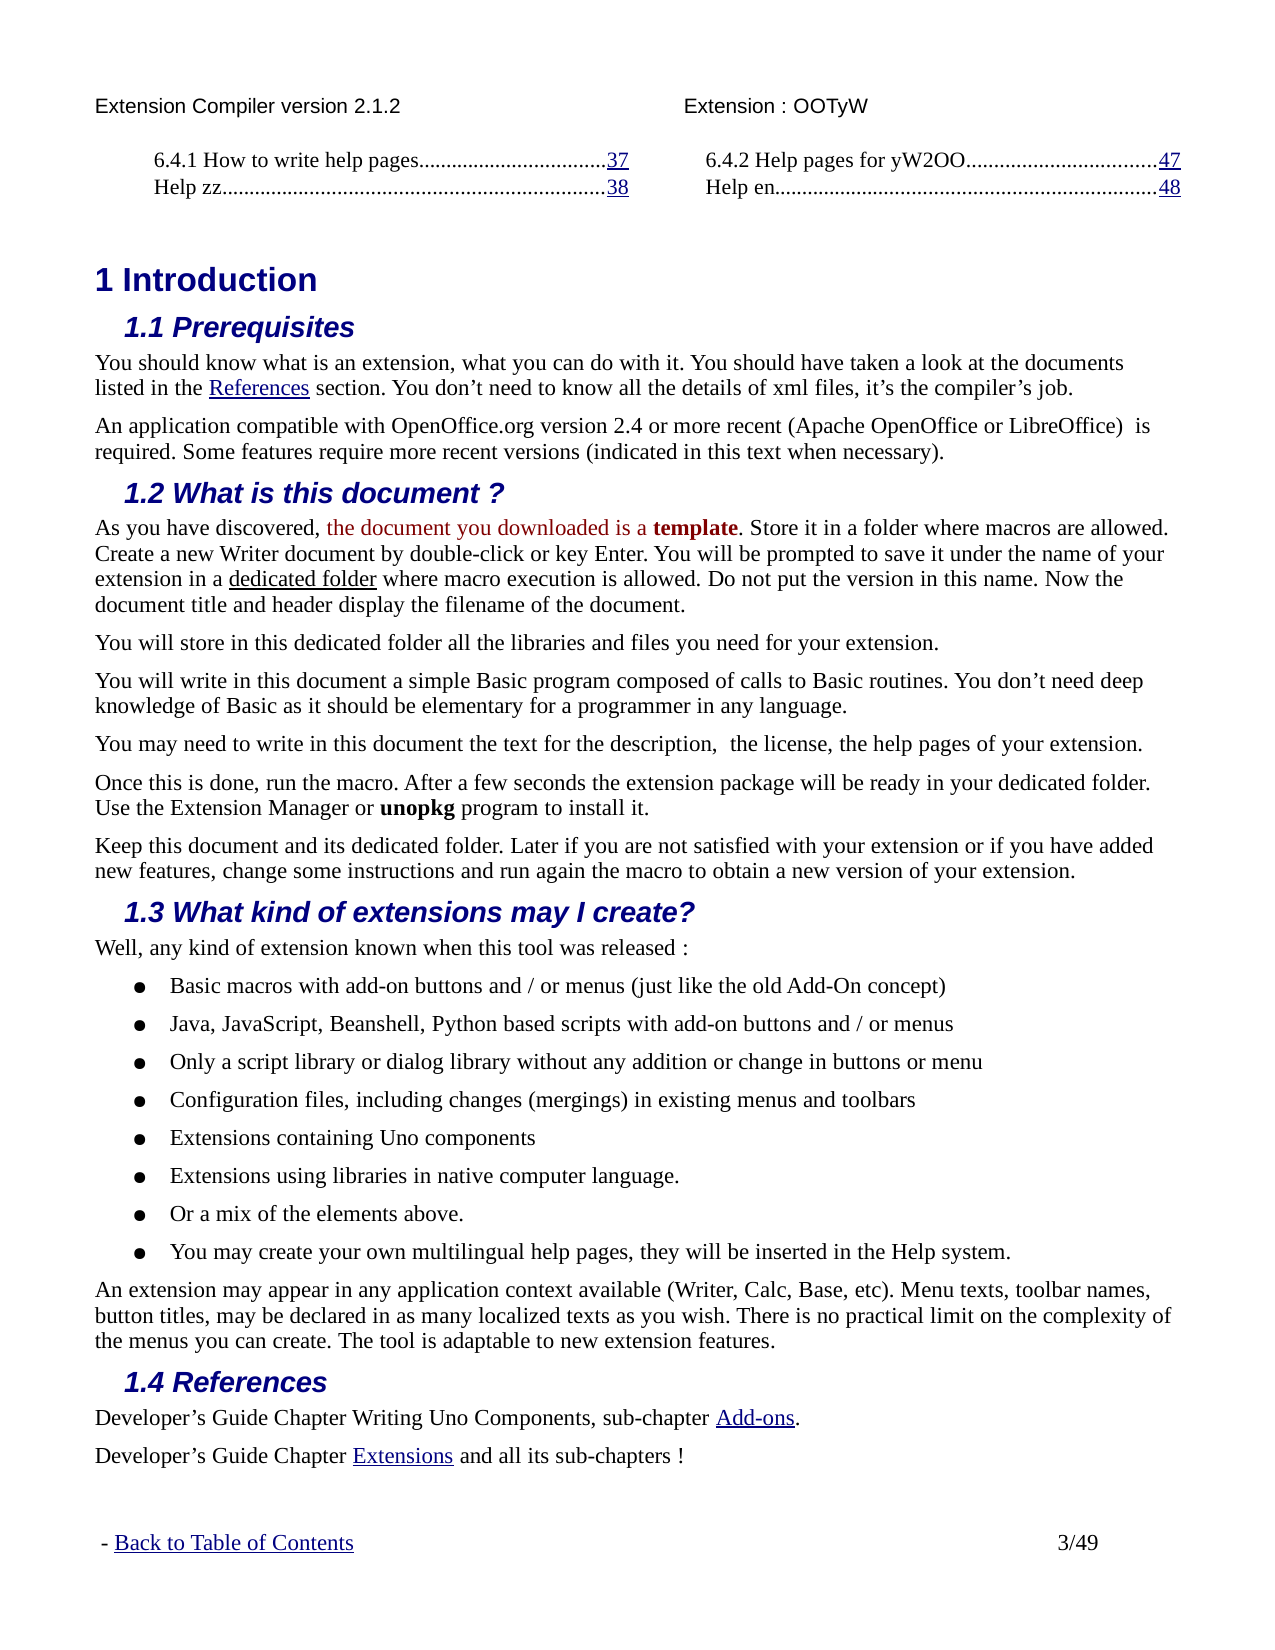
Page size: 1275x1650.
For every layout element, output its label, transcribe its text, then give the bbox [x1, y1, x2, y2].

text 6.4.2 Help pages for yW2OO 47 [705, 147, 1181, 172]
subtitle What kind of extensions may I create? [124, 896, 1181, 929]
text Help en 48 [705, 175, 1181, 199]
text Developer’s Guide Chapter Extensions and all its sub-chapters ! [94, 1442, 1181, 1468]
text An application compatible with OpenOffice.org version 2.4 or more recent (Apache OpenOffice or LibreOffice) is required. Some features require more recent versions (indicated in this text when necessary). [94, 413, 1181, 464]
list Extensions containing Uno components [132, 1125, 1181, 1151]
list Java, JavaScript, Beanshell, Python based scripts with add-on buttons and / or menus [132, 1011, 1181, 1036]
list Extensions using libraries in native computer language. [132, 1163, 1181, 1188]
text Developer’s Guide Chapter Writing Uno Components, sub-chapter Add-ons. [94, 1404, 1181, 1430]
list Configuration files, including changes (mergings) in existing menus and toolbars [132, 1087, 1181, 1112]
list Or a mix of the elements above. [132, 1201, 1181, 1227]
text As you have discovered, the document you downloaded is a template. Store it in a folder where macros are allowed. Create a new Writer document by double-click or key Enter. You will be prompted to save it under the name of your extension in a dedicated folder where macro execution is allowed. Do not put the version in this name. Now the document title and header display the filename of the document. [94, 515, 1181, 617]
list Only a script library or dialog library without any addition or change in buttons or menu [132, 1049, 1181, 1074]
text Once this is done, run the macro. After a few seconds the extension package will be ready in your dedicated folder. Use the Extension Manager or unopkg program to install it. [94, 769, 1181, 820]
subtitle Introduction [94, 261, 1181, 299]
list You may create your own multilingual help pages, they will be inserted in the Help system. [132, 1239, 1181, 1264]
text You will store in this dedicated folder all the libraries and files you need for your extension. [94, 630, 1181, 655]
text 6.4.1 How to write help pages 37 [153, 147, 629, 172]
text You will write in this document a simple Basic program composed of calls to Basic routines. You don’t need deep knowledge of Basic as it should be elementary for a programmer in any language. [94, 668, 1181, 719]
text Keep this document and its dedicated folder. Later if you are not satisfied with your extension or if you have added new features, change some instructions and run again the macro to obtain a new version of your extension. [94, 833, 1181, 884]
text Well, any kind of extension known when this tool was released : [94, 935, 1181, 960]
text An extension may appear in any application context available (Writer, Calc, Base, etc). Menu texts, toolbar names, button titles, may be declared in as many localized texts as you wish. There is no practical limit on the complexity of the menus you can create. The tool is adaptable to new extension features. [94, 1277, 1181, 1354]
subtitle Prerequisites [124, 311, 1181, 344]
text You should know what is an extension, what you can do with it. You should have taken a look at the documents listed in the References section. You don’t need to know all the details of xml files, it’s the compiler’s job. [94, 350, 1181, 401]
text You may need to write in this document the text for the description, the license, the help pages of your extension. [94, 731, 1181, 757]
subtitle What is this document ? [124, 477, 1181, 509]
text Help zz 38 [153, 175, 629, 199]
subtitle References [124, 1366, 1181, 1398]
list Basic macros with add-on buttons and / or menus (just like the old Add-On concept) [132, 973, 1181, 998]
